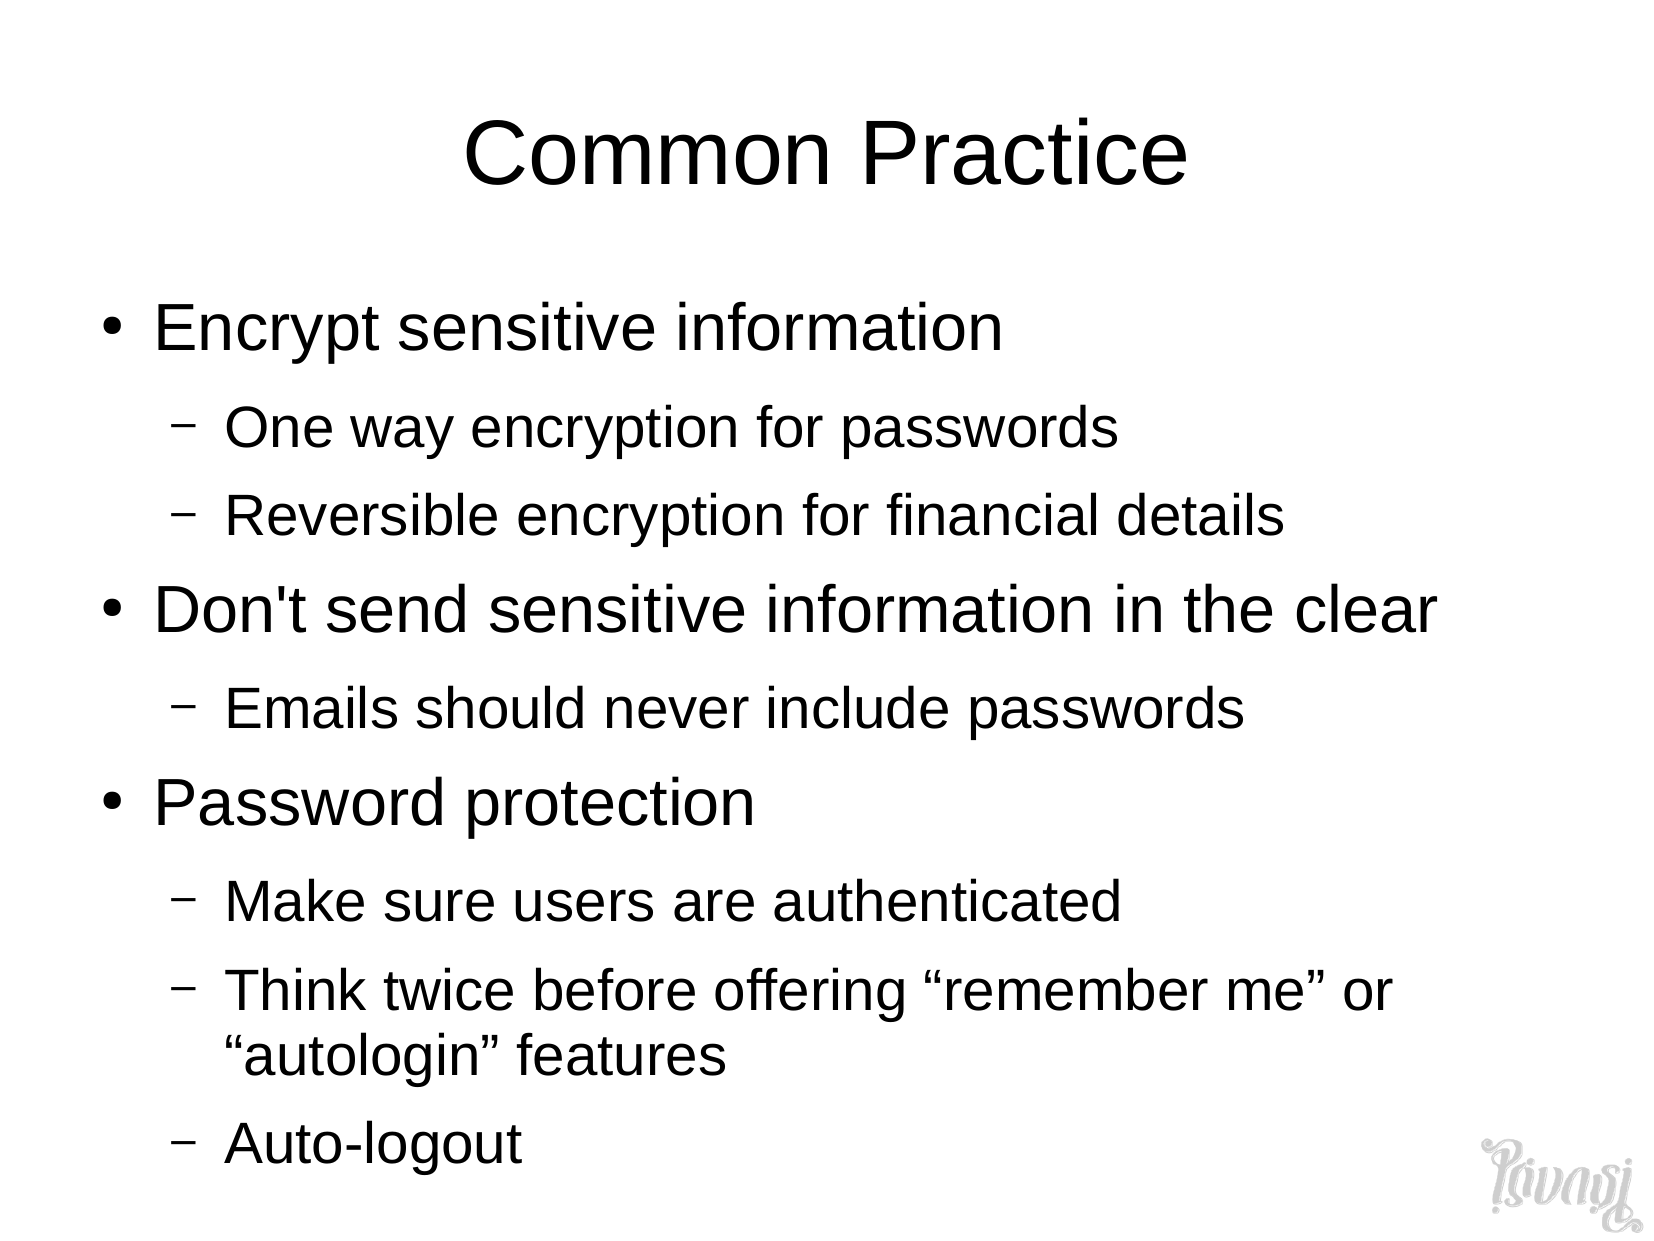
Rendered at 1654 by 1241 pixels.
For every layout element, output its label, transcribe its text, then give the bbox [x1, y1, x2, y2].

list Encrypt sensitive information One way encryption for passwords Reversible encryption for financial details Don't send sensitive information in the clear Emails should never include passwords Password protection Make sure users are authenticated Think twice before offering “remember me” or “autologin” features Auto-logout [82, 290, 1538, 1205]
title Common Practice [82, 49, 1571, 257]
